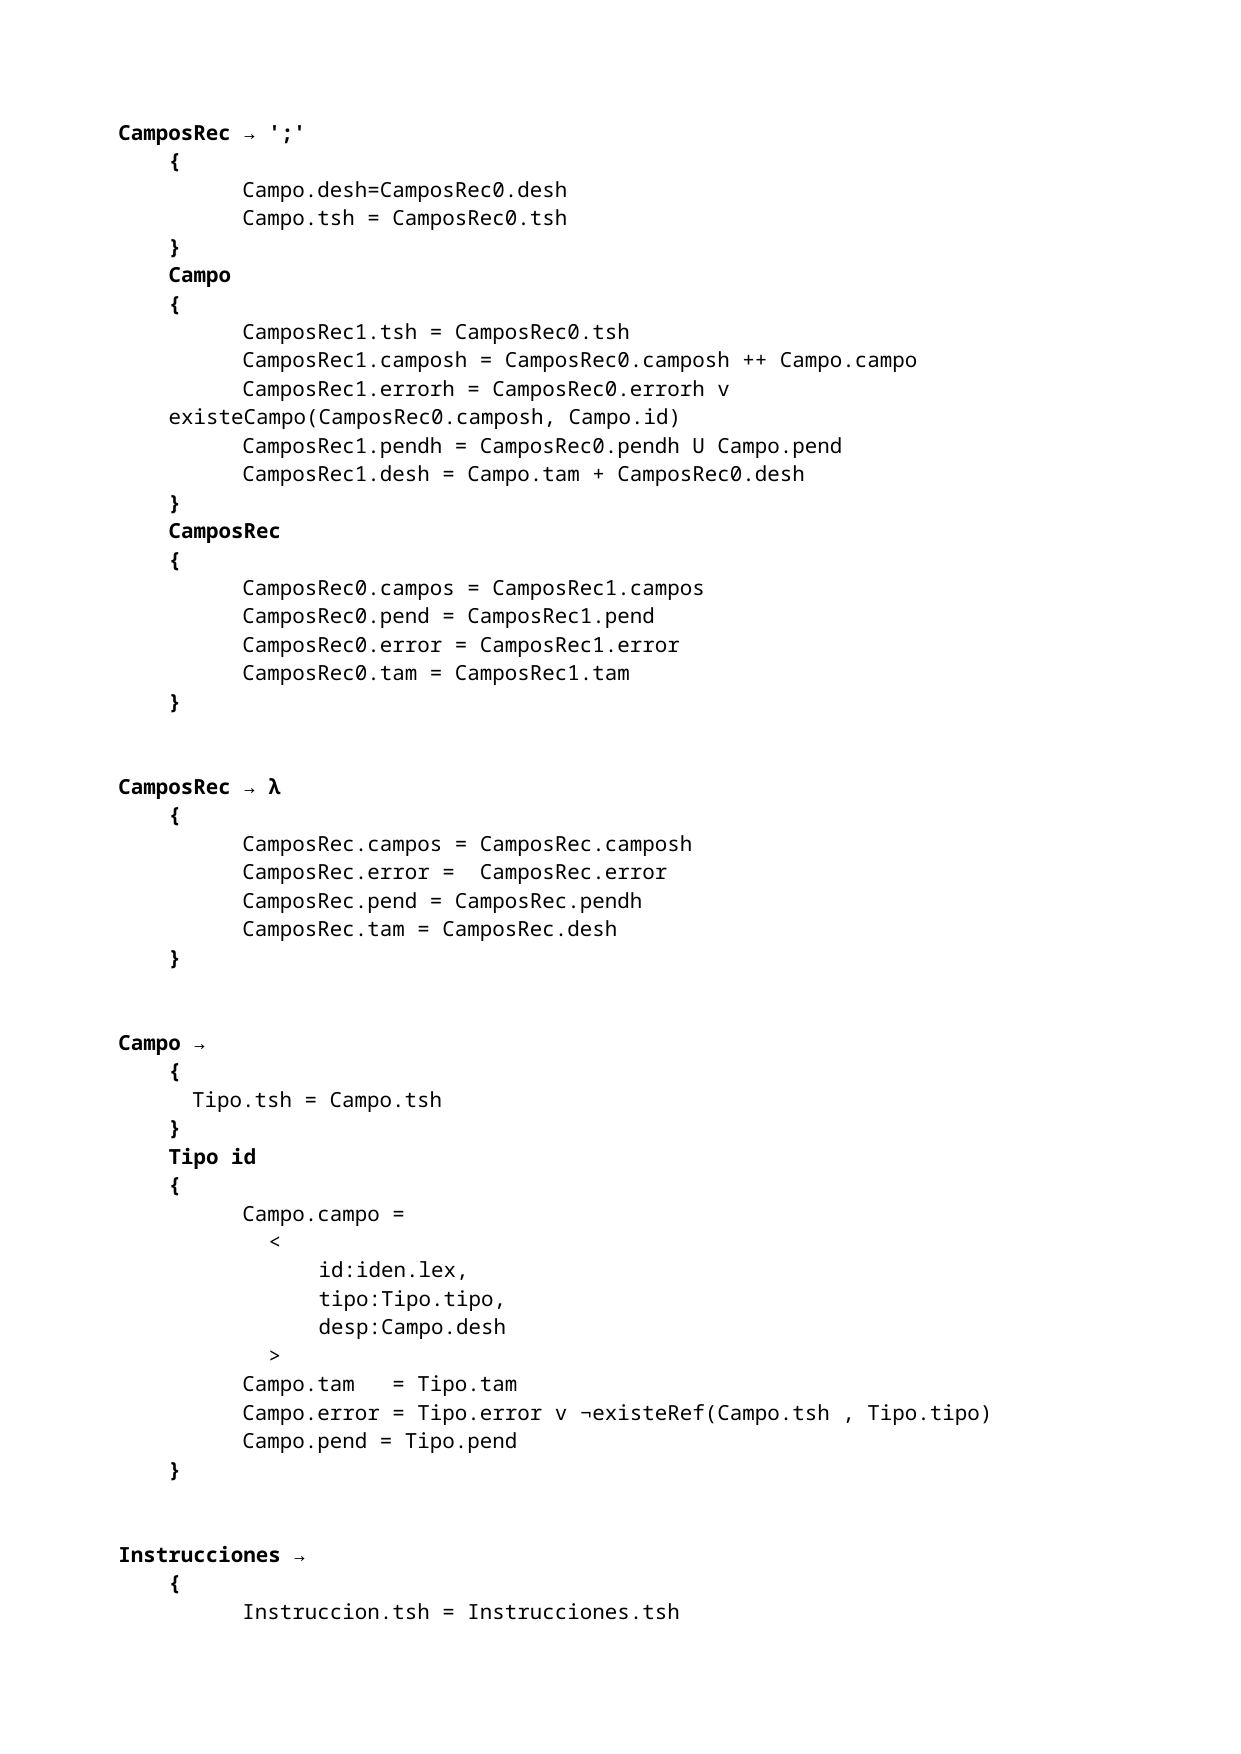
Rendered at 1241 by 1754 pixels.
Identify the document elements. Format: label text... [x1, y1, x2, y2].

text CamposRec1.tsh = CamposRec0.tsh [168, 317, 1122, 346]
text CamposRec [168, 516, 1122, 545]
text > [168, 1341, 1122, 1369]
text } [168, 943, 1122, 971]
text id:iden.lex, [168, 1256, 1122, 1284]
text CamposRec → ';' [118, 118, 1122, 147]
text CamposRec1.pendh = CamposRec0.pendh U Campo.pend [168, 431, 1122, 459]
text } [168, 1455, 1122, 1483]
text Campo [168, 260, 1122, 289]
text Campo.desh=CamposRec0.desh [168, 175, 1122, 203]
text Campo.tsh = CamposRec0.tsh [168, 203, 1122, 232]
text desp:Campo.desh [168, 1312, 1122, 1341]
text CamposRec1.camposh = CamposRec0.camposh ++ Campo.campo [168, 346, 1122, 374]
text CamposRec1.desh = Campo.tam + CamposRec0.desh [168, 459, 1122, 488]
text CamposRec0.tam = CamposRec1.tam [168, 658, 1122, 687]
text } [168, 232, 1122, 260]
text { [168, 289, 1122, 317]
text } [168, 687, 1122, 715]
text { [168, 801, 1122, 829]
text CamposRec0.error = CamposRec1.error [168, 630, 1122, 658]
text Tipo.tsh = Campo.tsh [118, 1085, 1122, 1113]
text { [168, 1057, 1122, 1085]
text { [168, 1568, 1122, 1597]
text } [168, 1113, 1122, 1142]
text CamposRec.pend = CamposRec.pendh [168, 886, 1122, 914]
text Instruccion.tsh = Instrucciones.tsh [168, 1597, 1122, 1625]
text Instrucciones → [118, 1540, 1122, 1568]
text Campo.campo = [168, 1199, 1122, 1227]
text Tipo id [168, 1142, 1122, 1170]
text tipo:Tipo.tipo, [168, 1284, 1122, 1312]
text { [168, 545, 1122, 573]
text < [168, 1227, 1122, 1256]
text { [168, 1170, 1122, 1199]
text CamposRec1.errorh = CamposRec0.errorh v existeCampo(CamposRec0.camposh, Campo.id) [168, 374, 1122, 431]
text CamposRec.campos = CamposRec.camposh [168, 829, 1122, 857]
text Campo → [118, 1028, 1122, 1057]
text CamposRec0.pend = CamposRec1.pend [168, 602, 1122, 630]
text { [168, 147, 1122, 175]
text CamposRec.error = CamposRec.error [168, 857, 1122, 886]
text CamposRec → λ [118, 772, 1122, 801]
text Campo.tam = Tipo.tam [168, 1369, 1122, 1398]
text CamposRec.tam = CamposRec.desh [168, 914, 1122, 943]
text CamposRec0.campos = CamposRec1.campos [168, 573, 1122, 602]
text } [168, 488, 1122, 516]
text Campo.error = Tipo.error v ¬existeRef(Campo.tsh , Tipo.tipo) [168, 1398, 1122, 1426]
text Campo.pend = Tipo.pend [168, 1426, 1122, 1455]
